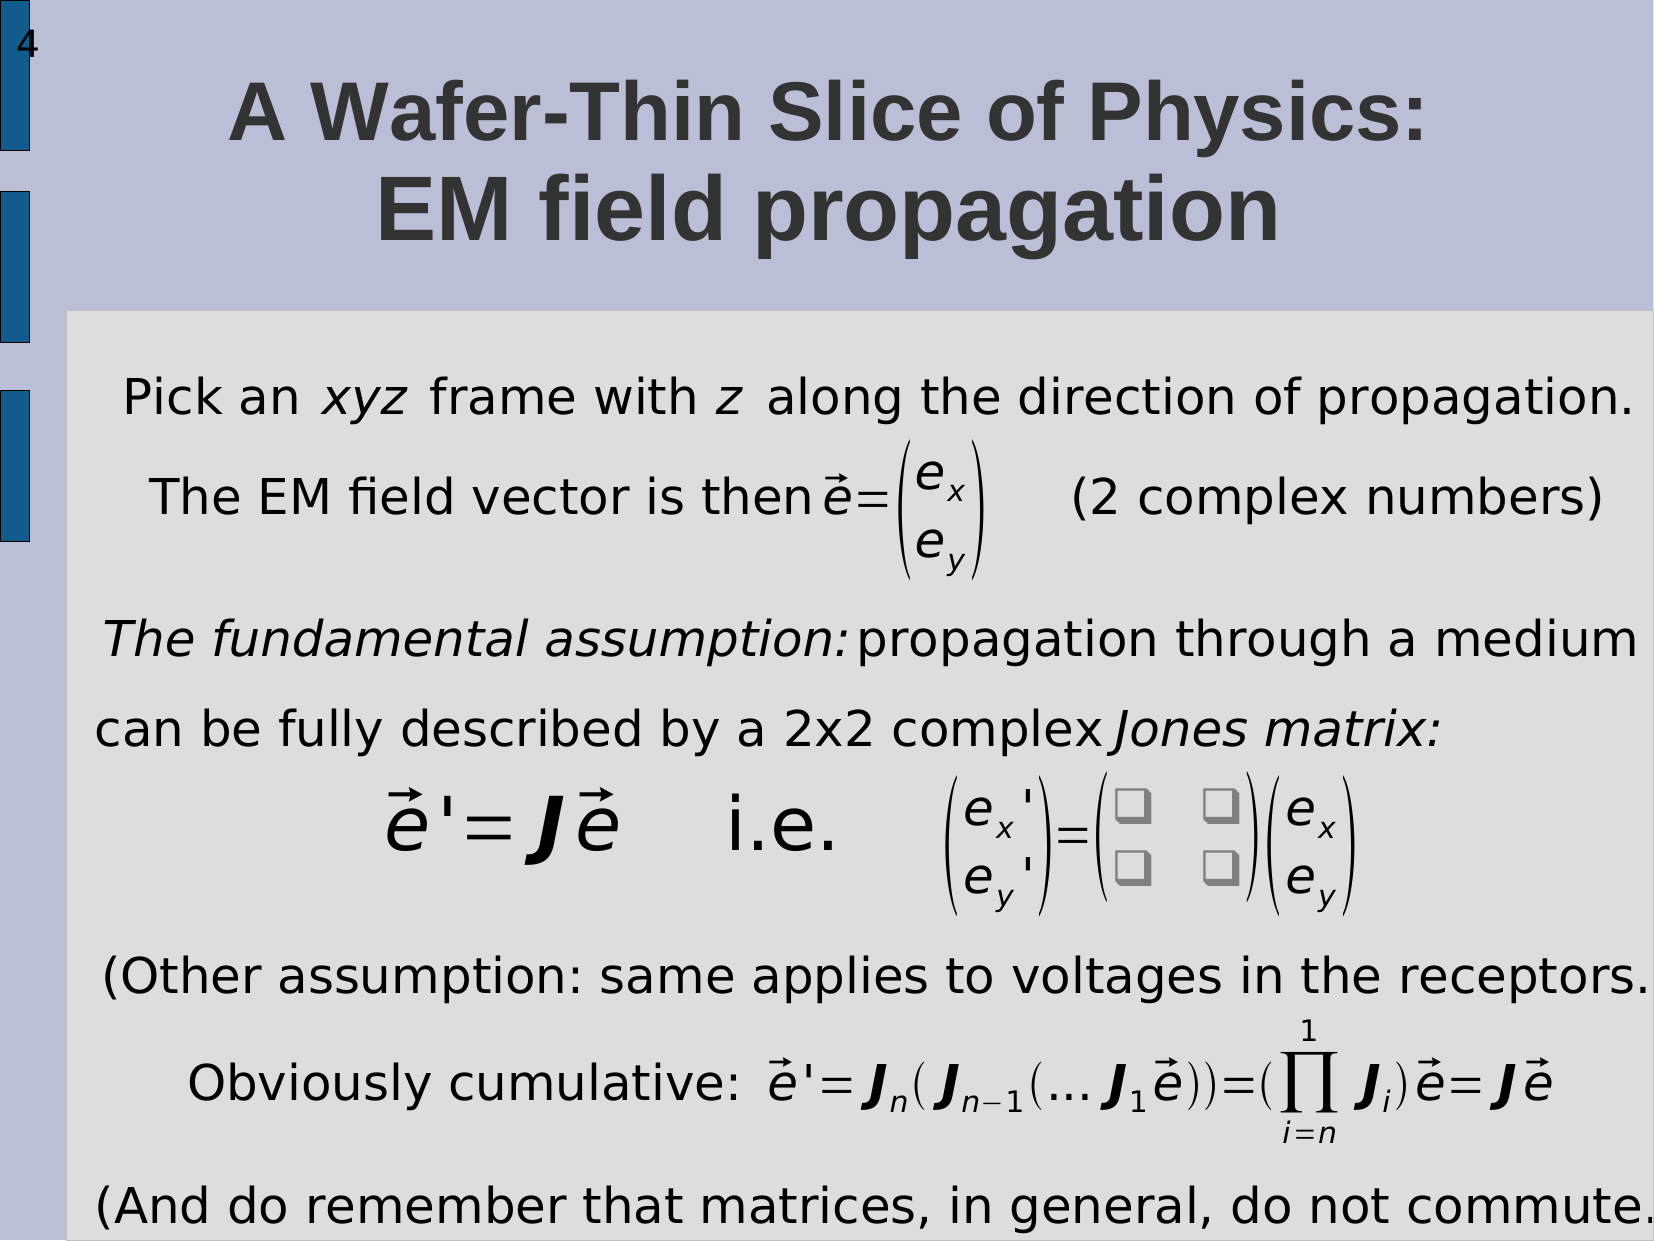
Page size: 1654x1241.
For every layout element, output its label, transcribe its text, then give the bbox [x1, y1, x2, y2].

text_box [3, 15, 238, 89]
title A Wafer-Thin Slice of Physics: EM field propagation [123, 59, 1536, 267]
chart [88, 346, 1652, 1241]
